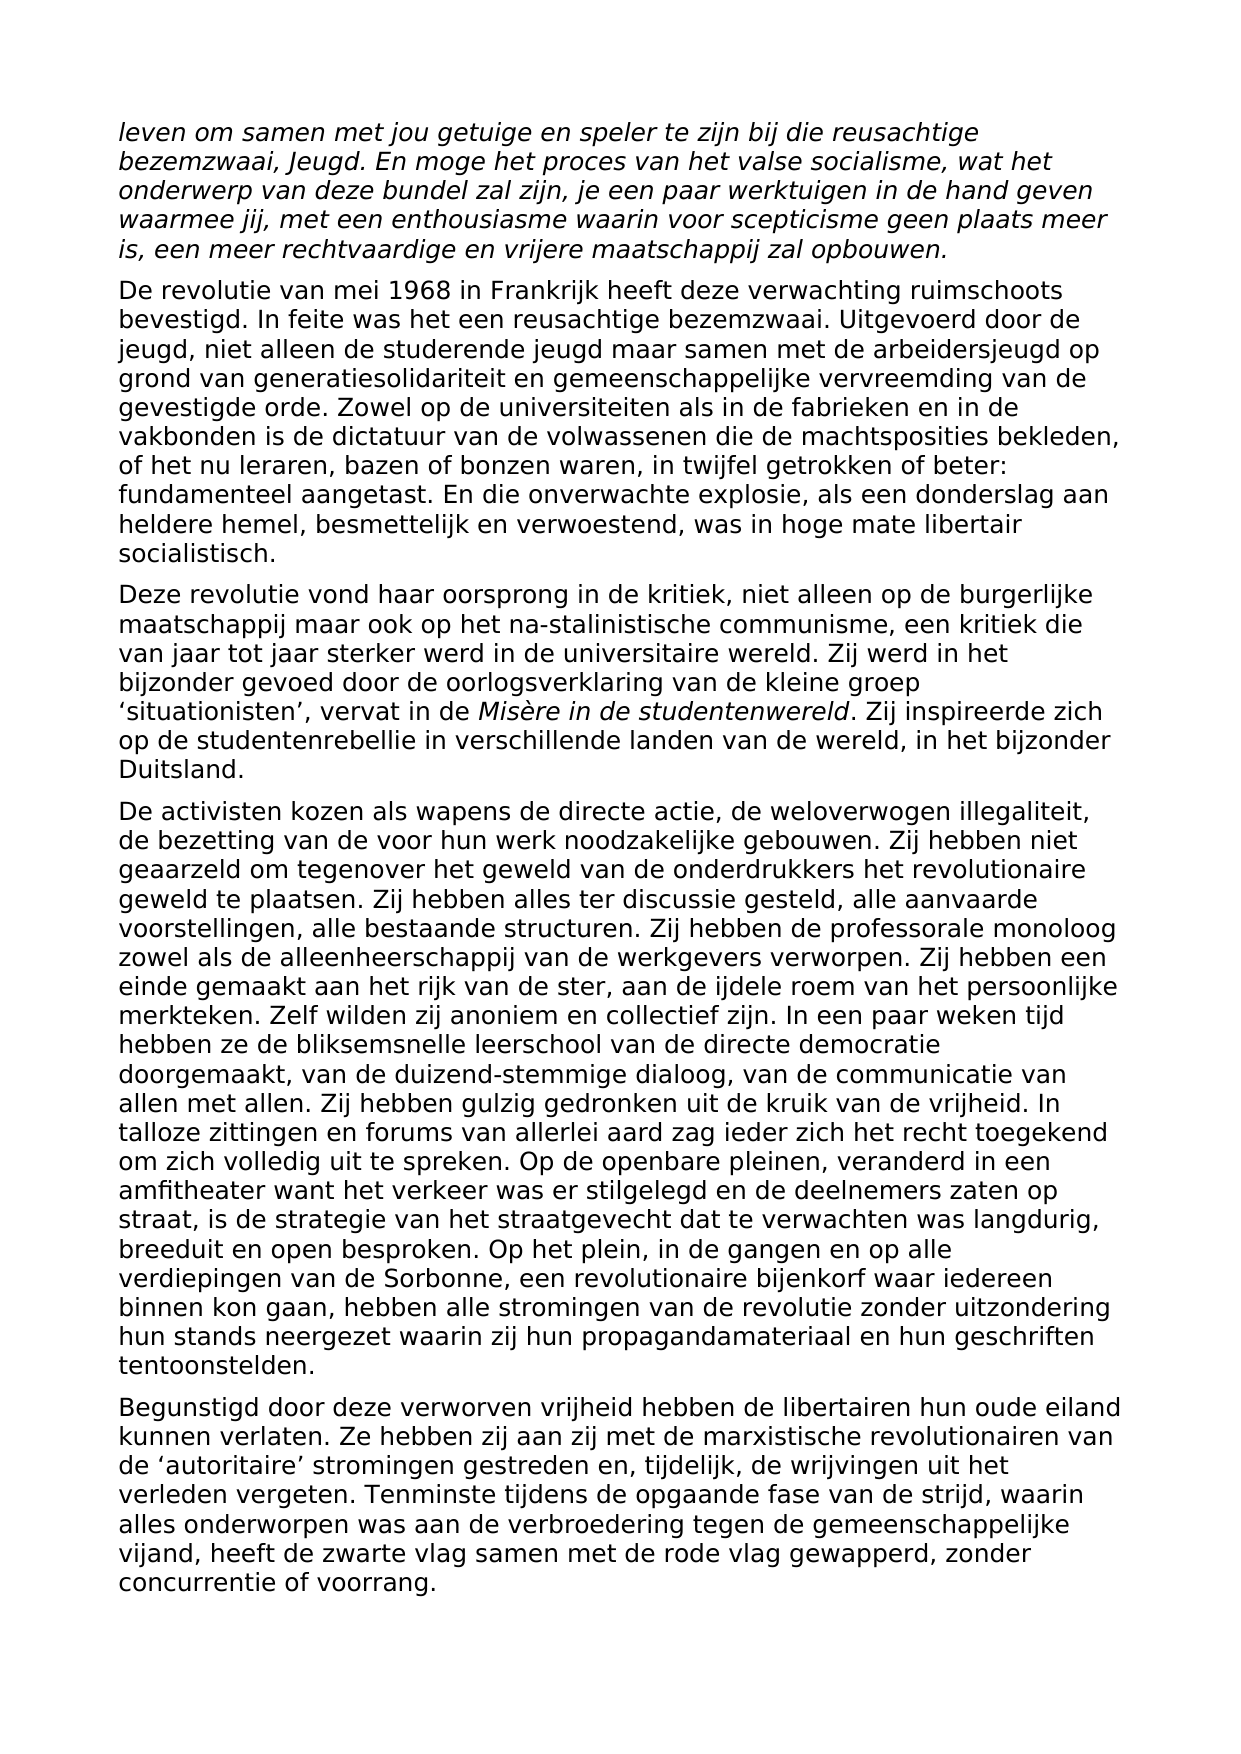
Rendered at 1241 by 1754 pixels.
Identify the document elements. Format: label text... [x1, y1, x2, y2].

text Begunstigd door deze verworven vrijheid hebben de libertairen hun oude eiland kunnen verlaten. Ze hebben zij aan zij met de marxistische revolutionairen van de ‘autoritaire’ stromingen gestreden en, tijdelijk, de wrijvingen uit het verleden vergeten. Tenminste tijdens de opgaande fase van de strijd, waarin alles onderworpen was aan de verbroedering tegen de gemeenschappelijke vijand, heeft de zwarte vlag samen met de rode vlag gewapperd, zonder concurrentie of voorrang. [118, 1393, 1122, 1597]
text Deze revolutie vond haar oorsprong in de kritiek, niet alleen op de burgerlijke maatschappij maar ook op het na-stalinistische communisme, een kritiek die van jaar tot jaar sterker werd in de universitaire wereld. Zij werd in het bijzonder gevoed door de oorlogsverklaring van de kleine groep ‘situationisten’, vervat in de Misère in de studentenwereld. Zij inspireerde zich op de studentenrebellie in verschillende landen van de wereld, in het bijzonder Duitsland. [118, 581, 1122, 785]
text De revolutie van mei 1968 in Frankrijk heeft deze verwachting ruimschoots bevestigd. In feite was het een reusachtige bezemzwaai. Uitgevoerd door de jeugd, niet alleen de studerende jeugd maar samen met de arbeidersjeugd op grond van generatiesolidariteit en gemeenschappelijke vervreemding van de gevestigde orde. Zowel op de universiteiten als in de fabrieken en in de vakbonden is de dictatuur van de volwassenen die de machtsposities bekleden, of het nu leraren, bazen of bonzen waren, in twijfel getrokken of beter: fundamenteel aangetast. En die onverwachte explosie, als een donderslag aan heldere hemel, besmettelijk en verwoestend, was in hoge mate libertair socialistisch. [118, 276, 1122, 568]
text leven om samen met jou getuige en speler te zijn bij die reusachtige bezemzwaai, Jeugd. En moge het proces van het valse socialisme, wat het onderwerp van deze bundel zal zijn, je een paar werktuigen in de hand geven waarmee jij, met een enthousiasme waarin voor scepticisme geen plaats meer is, een meer rechtvaardige en vrijere maatschappij zal opbouwen. [118, 118, 1122, 264]
text De activisten kozen als wapens de directe actie, de weloverwogen illegaliteit, de bezetting van de voor hun werk noodzakelijke gebouwen. Zij hebben niet geaarzeld om tegenover het geweld van de onderdrukkers het revolutionaire geweld te plaatsen. Zij hebben alles ter discussie gesteld, alle aanvaarde voorstellingen, alle bestaande structuren. Zij hebben de professorale monoloog zowel als de alleenheerschappij van de werkgevers verworpen. Zij hebben een einde gemaakt aan het rijk van de ster, aan de ijdele roem van het persoonlijke merkteken. Zelf wilden zij anoniem en collectief zijn. In een paar weken tijd hebben ze de bliksemsnelle leerschool van de directe democratie doorgemaakt, van de duizend-stemmige dialoog, van de communicatie van allen met allen. Zij hebben gulzig gedronken uit de kruik van de vrijheid. In talloze zittingen en forums van allerlei aard zag ieder zich het recht toegekend om zich volledig uit te spreken. Op de openbare pleinen, veranderd in een amfitheater want het verkeer was er stilgelegd en de deelnemers zaten op straat, is de strategie van het straatgevecht dat te verwachten was langdurig, breeduit en open besproken. Op het plein, in de gangen en op alle verdiepingen van de Sorbonne, een revolutionaire bijenkorf waar iedereen binnen kon gaan, hebben alle stromingen van de revolutie zonder uitzondering hun stands neergezet waarin zij hun propagandamateriaal en hun geschriften tentoonstelden. [118, 797, 1122, 1381]
